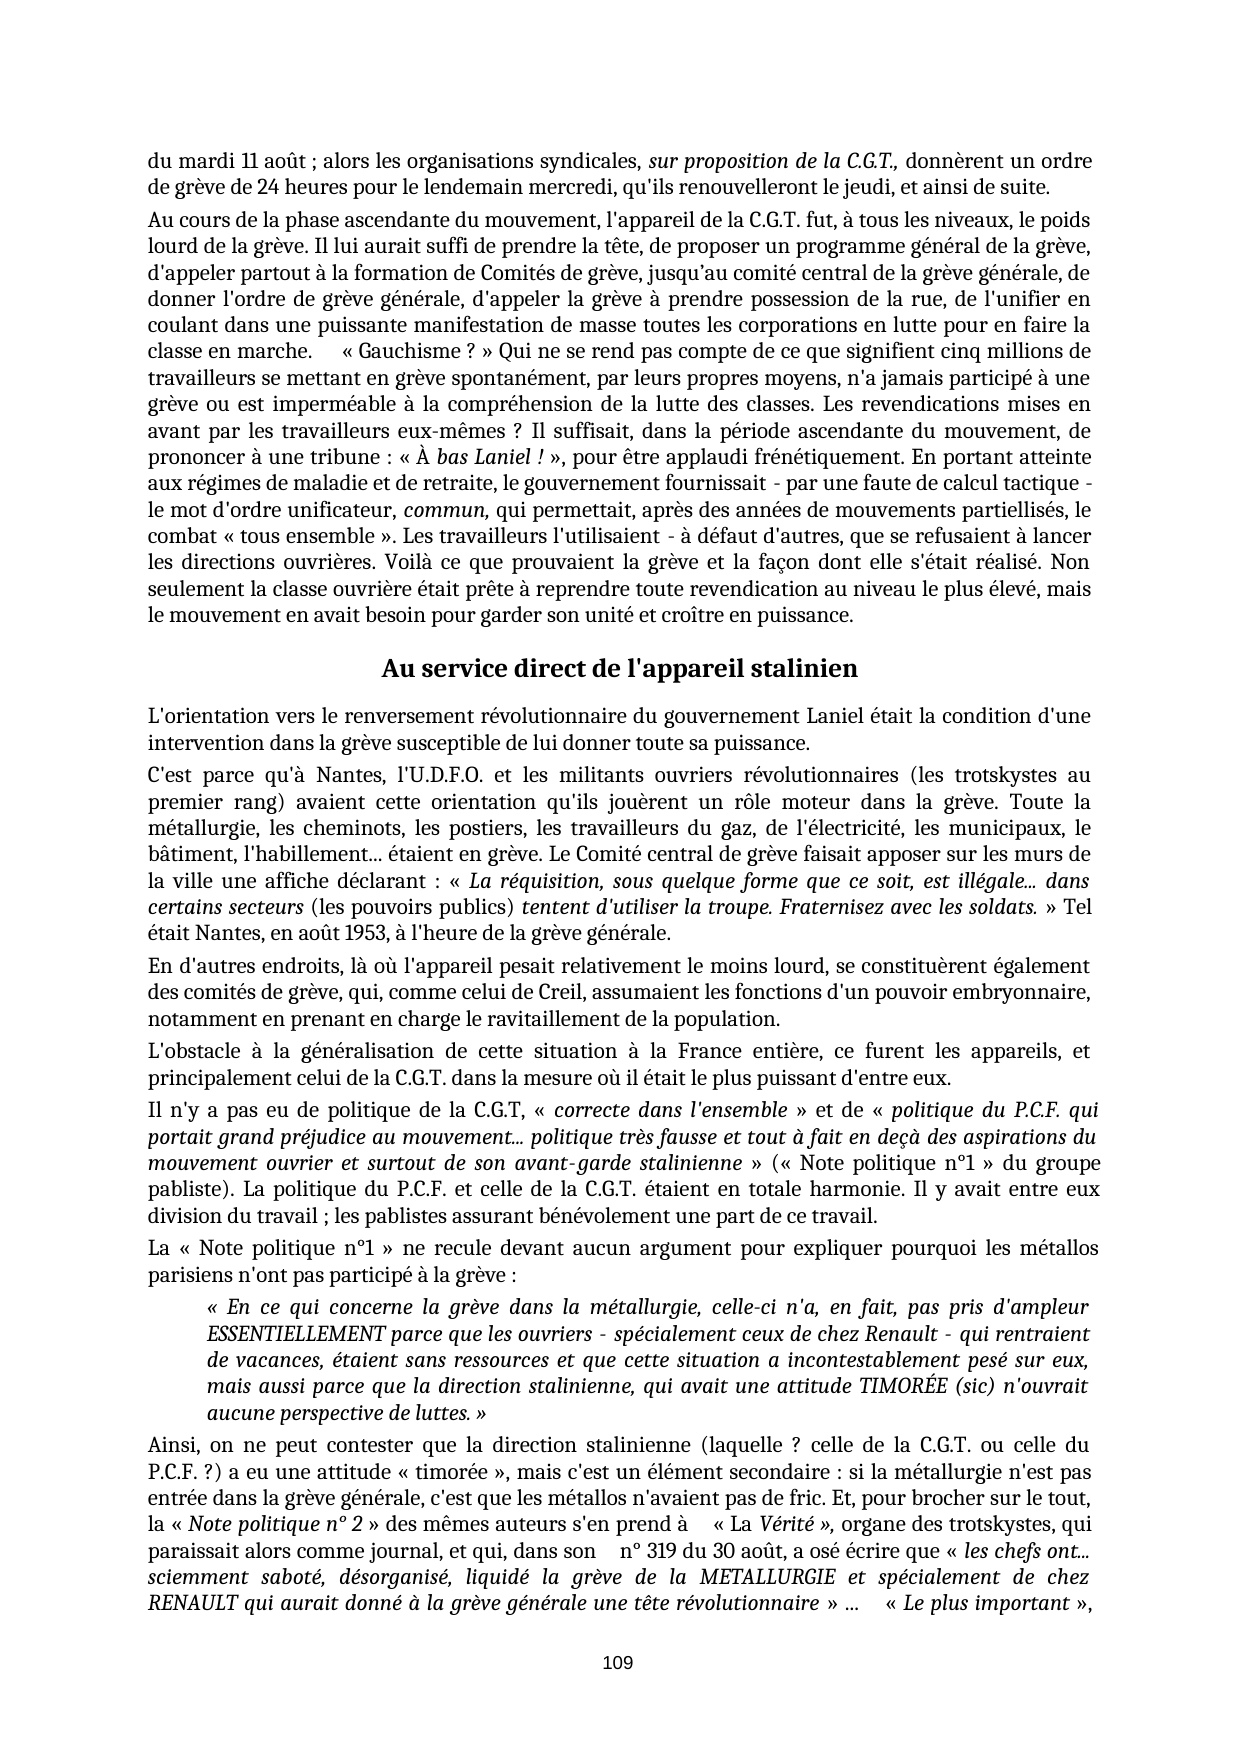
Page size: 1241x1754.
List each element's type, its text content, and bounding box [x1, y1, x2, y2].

text C'est parce qu'à Nantes, l'U.D.F.O. et les militants ouvriers révolutionnaires (les trotskystes au premier rang) avaient cette orientation qu'ils jouèrent un rôle moteur dans la grève. Toute la métallurgie, les cheminots, les postiers, les travailleurs du gaz, de l'électricité, les municipaux, le bâtiment, l'habillement... étaient en grève. Le Comité central de grève faisait apposer sur les murs de la ville une affiche déclarant : « La réquisition, sous quelque forme que ce soit, est illégale... dans certains secteurs (les pouvoirs publics) tentent d'utiliser la troupe. Fraternisez avec les soldats. » Tel était Nantes, en août 1953, à l'heure de la grève générale. [148, 762, 1093, 947]
text Il n'y a pas eu de politique de la C.G.T, « correcte dans l'ensemble » et de « politique du P.C.F. qui portait grand préjudice au mouvement... politique très fausse et tout à fait en deçà des aspirations du mouvement ouvrier et surtout de son avant‑garde stalinienne » (« Note politique n°1 » du groupe pabliste). La politique du P.C.F. et celle de la C.G.T. étaient en totale harmonie. Il y avait entre eux division du travail ; les pablistes assurant bénévolement une part de ce travail. [148, 1097, 1101, 1229]
text L'orientation vers le renversement révolutionnaire du gouvernement Laniel était la condition d'une intervention dans la grève susceptible de lui donner toute sa puissance. [148, 703, 1093, 756]
text La « Note politique n°1 » ne recule devant aucun argument pour expliquer pourquoi les métallos parisiens n'ont pas participé à la grève : [148, 1235, 1101, 1288]
text Au cours de la phase ascendante du mouvement, l'appareil de la C.G.T. fut, à tous les niveaux, le poids lourd de la grève. Il lui aurait suffi de prendre la tête, de proposer un programme général de la grève, d'appeler partout à la formation de Comités de grève, jusqu’au comité central de la grève générale, de donner l'ordre de grève générale, d'appeler la grève à prendre possession de la rue, de l'unifier en coulant dans une puissante manifestation de masse toutes les corporations en lutte pour en faire la classe en marche. « Gauchisme ? » Qui ne se rend pas compte de ce que signifient cinq millions de travailleurs se mettant en grève spontanément, par leurs propres moyens, n'a jamais participé à une grève ou est imperméable à la compréhension de la lutte des classes. Les revendications mises en avant par les travailleurs eux-mêmes ? Il suffisait, dans la période ascendante du mouvement, de prononcer à une tribune : « À bas Laniel ! », pour être applaudi frénétiquement. En portant atteinte aux régimes de maladie et de retraite, le gouvernement fournissait ‑ par une faute de calcul tactique ‑ le mot d'ordre unificateur, commun, qui permettait, après des années de mouvements partiellisés, le combat « tous ensemble ». Les travailleurs l'utilisaient ‑ à défaut d'autres, que se refusaient à lancer les directions ouvrières. Voilà ce que prouvaient la grève et la façon dont elle s'était réalisé. Non seulement la classe ouvrière était prête à reprendre toute revendication au niveau le plus élevé, mais le mouvement en avait besoin pour garder son unité et croître en puissance. [148, 207, 1093, 628]
subtitle Au service direct de l'appareil stalinien [148, 653, 1093, 684]
text L'obstacle à la généralisation de cette situation à la France entière, ce furent les appareils, et principalement celui de la C.G.T. dans la mesure où il était le plus puissant d'entre eux. [148, 1038, 1093, 1091]
text du mardi 11 août ; alors les organisations syndicales, sur proposition de la C.G.T., donnèrent un ordre de grève de 24 heures pour le lendemain mercredi, qu'ils renouvelleront le jeudi, et ainsi de suite. [148, 148, 1093, 200]
text En d'autres endroits, là où l'appareil pesait relativement le moins lourd, se constituèrent également des comités de grève, qui, comme celui de Creil, assumaient les fonctions d'un pouvoir embryonnaire, notamment en prenant en charge le ravitaillement de la population. [148, 953, 1093, 1032]
text Ainsi, on ne peut contester que la direction stalinienne (laquelle ? celle de la C.G.T. ou celle du P.C.F. ?) a eu une attitude « timorée », mais c'est un élément secondaire : si la métallurgie n'est pas entrée dans la grève générale, c'est que les métallos n'avaient pas de fric. Et, pour brocher sur le tout, la « Note politique n° 2 » des mêmes auteurs s'en prend à « La Vérité », organe des trotskystes, qui paraissait alors comme journal, et qui, dans son n° 319 du 30 août, a osé écrire que « les chefs ont... sciemment saboté, désorganisé, liquidé la grève de la METALLURGIE et spécialement de chez RENAULT qui aurait donné à la grève générale une tête révolutionnaire » ... « Le plus important », [148, 1432, 1093, 1617]
text « En ce qui concerne la grève dans la métallurgie, celle-ci n'a, en fait, pas pris d'ampleur ESSENTIELLEMENT parce que les ouvriers ‑ spécialement ceux de chez Renault ‑ qui rentraient de vacances, étaient sans ressources et que cette situation a incontestablement pesé sur eux, mais aussi parce que la direction stalinienne, qui avait une attitude TIMORÉE (sic) n'ouvrait aucune perspective de luttes. » [207, 1294, 1093, 1426]
